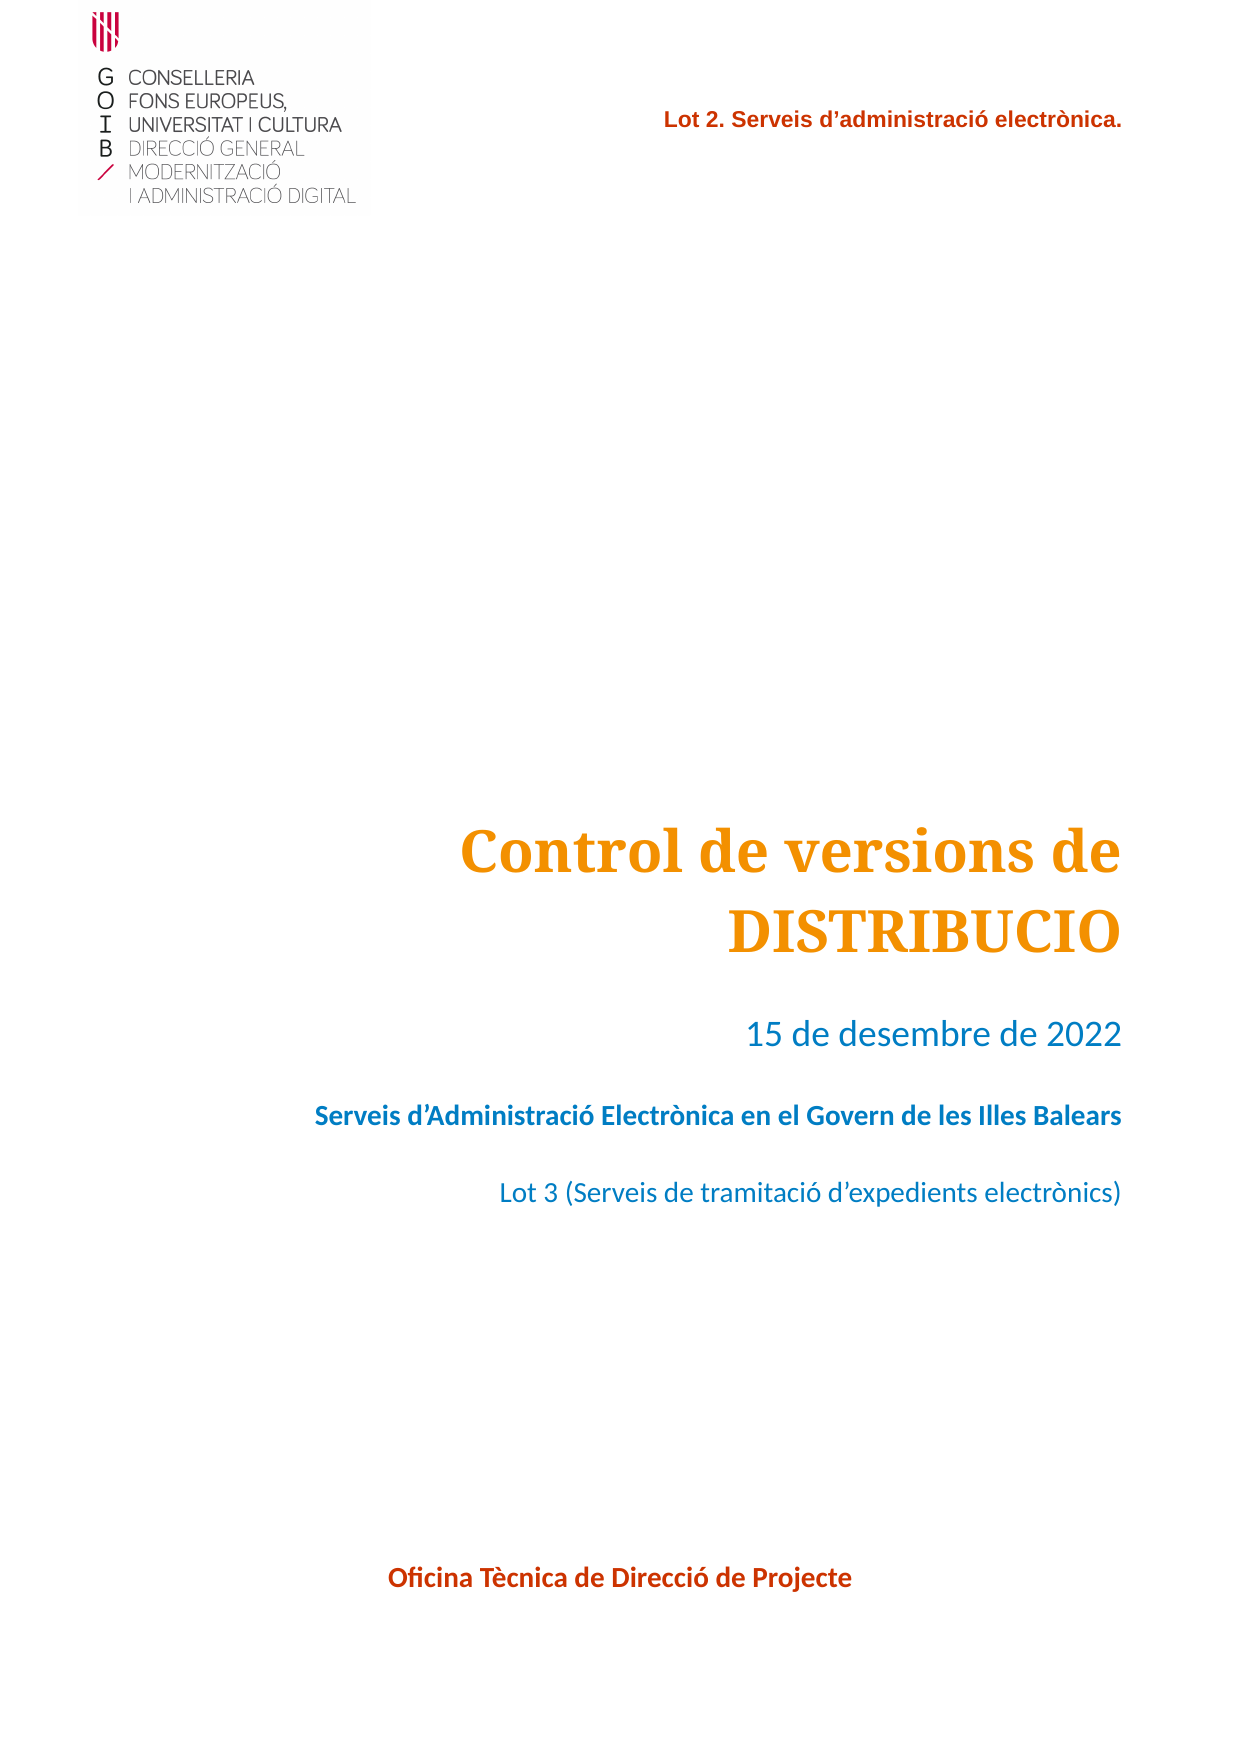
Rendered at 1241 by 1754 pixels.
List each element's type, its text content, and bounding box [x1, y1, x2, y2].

text Serveis d’Administració Electrònica en el Govern de les Illes Balears [118, 1097, 1122, 1133]
text Control de versions de DISTRIBUCIO [118, 810, 1122, 969]
picture [77, 0, 371, 216]
text Lot 3 (Serveis de tramitació d’expedients electrònics) [118, 1174, 1122, 1210]
text Oficina Tècnica de Direcció de Projecte [118, 1559, 1122, 1594]
text 15 de desembre de 2022 [118, 1010, 1122, 1056]
